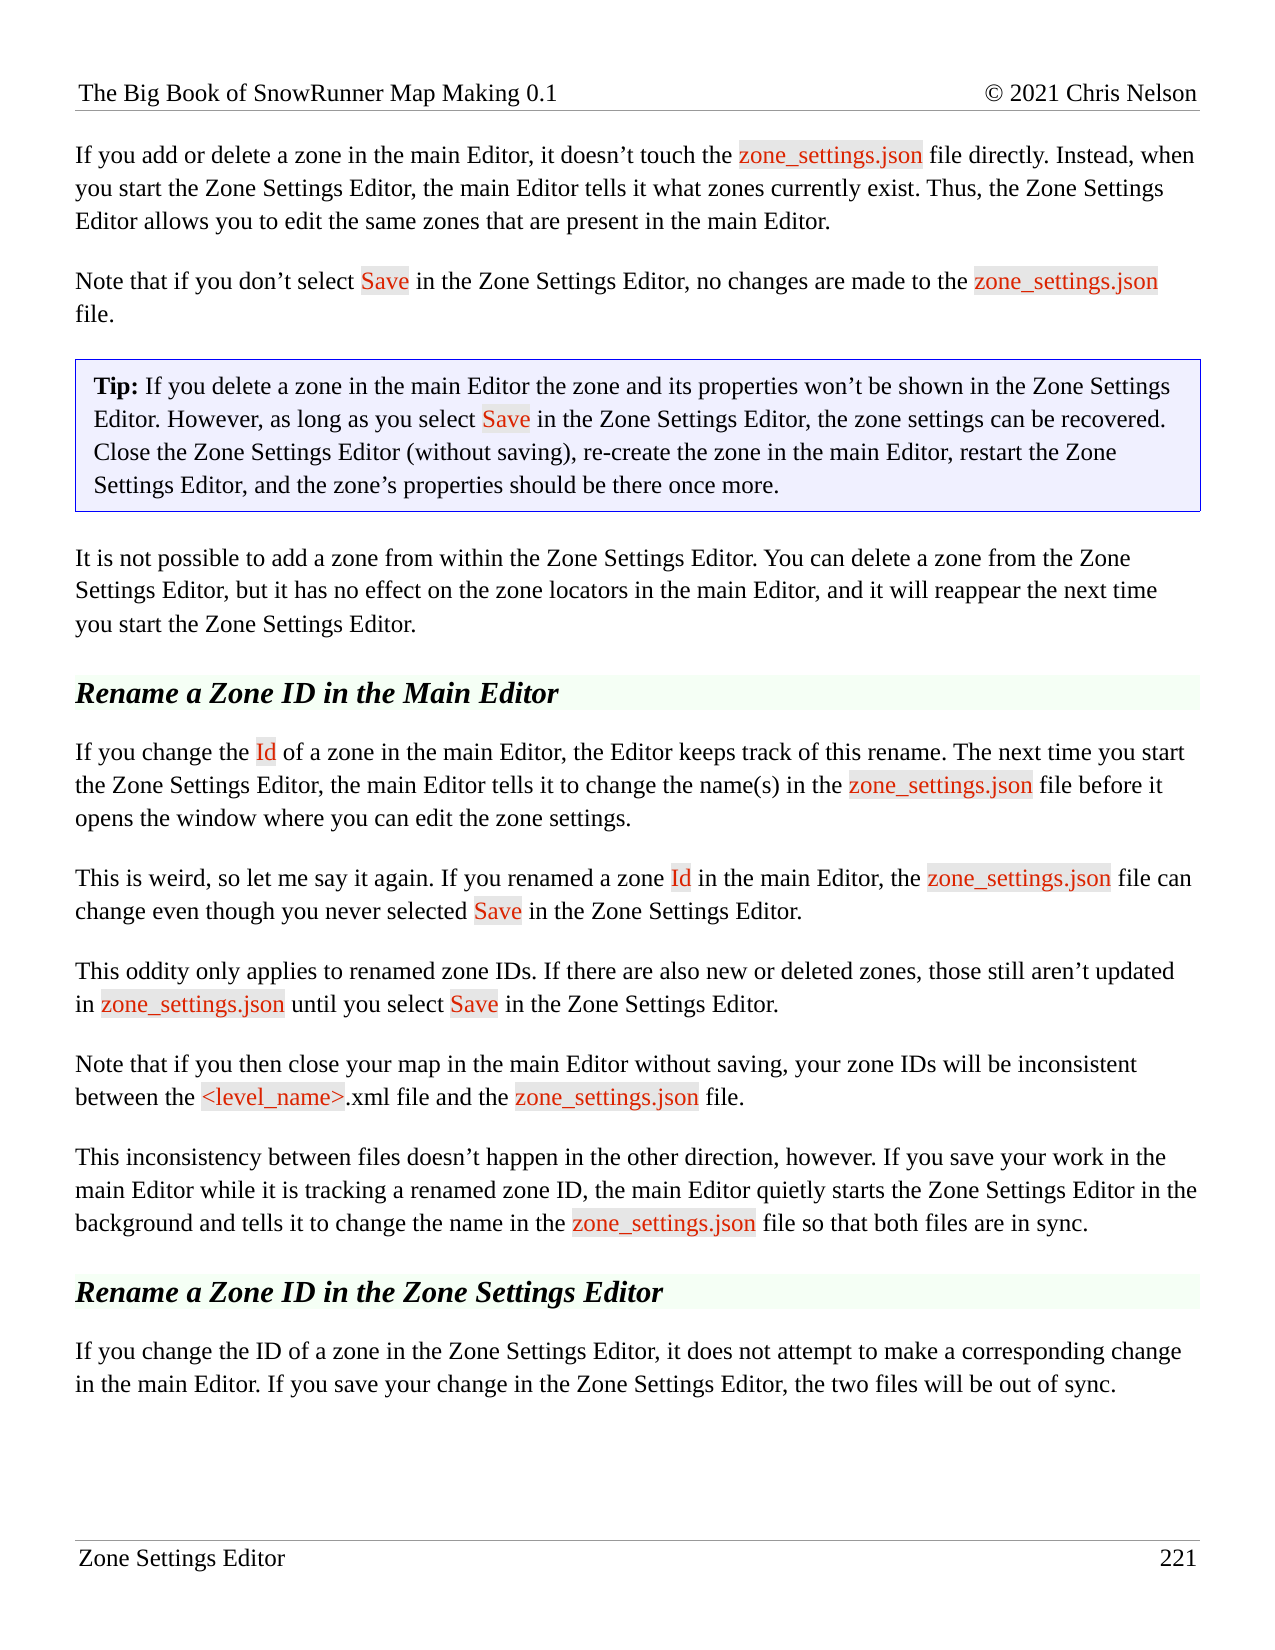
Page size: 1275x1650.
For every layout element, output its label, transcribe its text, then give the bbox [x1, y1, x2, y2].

subtitle Rename a Zone ID in the Main Editor [75, 675, 1200, 710]
text Note that if you don’t select Save in the Zone Settings Editor, no changes are made to the zone_settings.json file. [75, 266, 1200, 328]
text If you add or delete a zone in the main Editor, it doesn’t touch the zone_settings.json file directly. Instead, when you start the Zone Settings Editor, the main Editor tells it what zones currently exist. Thus, the Zone Settings Editor allows you to edit the same zones that are present in the main Editor. [75, 140, 1200, 235]
text This inconsistency between files doesn’t happen in the other direction, however. If you save your work in the main Editor while it is tracking a renamed zone ID, the main Editor quietly starts the Zone Settings Editor in the background and tells it to change the name in the zone_settings.json file so that both files are in sync. [75, 1142, 1200, 1237]
text This is weird, so let me say it again. If you renamed a zone Id in the main Editor, the zone_settings.json file can change even though you never selected Save in the Zone Settings Editor. [75, 863, 1200, 925]
text It is not possible to add a zone from within the Zone Settings Editor. You can delete a zone from the Zone Settings Editor, but it has no effect on the zone locators in the main Editor, and it will reappear the next time you start the Zone Settings Editor. [75, 543, 1200, 637]
text This oddity only applies to renamed zone IDs. If there are also new or deleted zones, those still aren’t updated in zone_settings.json until you select Save in the Zone Settings Editor. [75, 956, 1200, 1018]
text If you change the Id of a zone in the main Editor, the Editor keeps track of this rename. The next time you start the Zone Settings Editor, the main Editor tells it to change the name(s) in the zone_settings.json file before it opens the window where you can edit the zone settings. [75, 737, 1200, 832]
subtitle Rename a Zone ID in the Zone Settings Editor [75, 1274, 1200, 1309]
list If you delete a zone in the main Editor the zone and its properties won’t be shown in the Zone Settings Editor. However, as long as you select Save in the Zone Settings Editor, the zone settings can be recovered. Close the Zone Settings Editor (without saving), re-create the zone in the main Editor, restart the Zone Settings Editor, and the zone’s properties should be there once more. [76, 360, 1200, 511]
text If you change the ID of a zone in the Zone Settings Editor, it does not attempt to make a corresponding change in the main Editor. If you save your change in the Zone Settings Editor, the two files will be out of sync. [75, 1336, 1200, 1398]
text Note that if you then close your map in the main Editor without saving, your zone IDs will be inconsistent between the <level_name>.xml file and the zone_settings.json file. [75, 1049, 1200, 1111]
